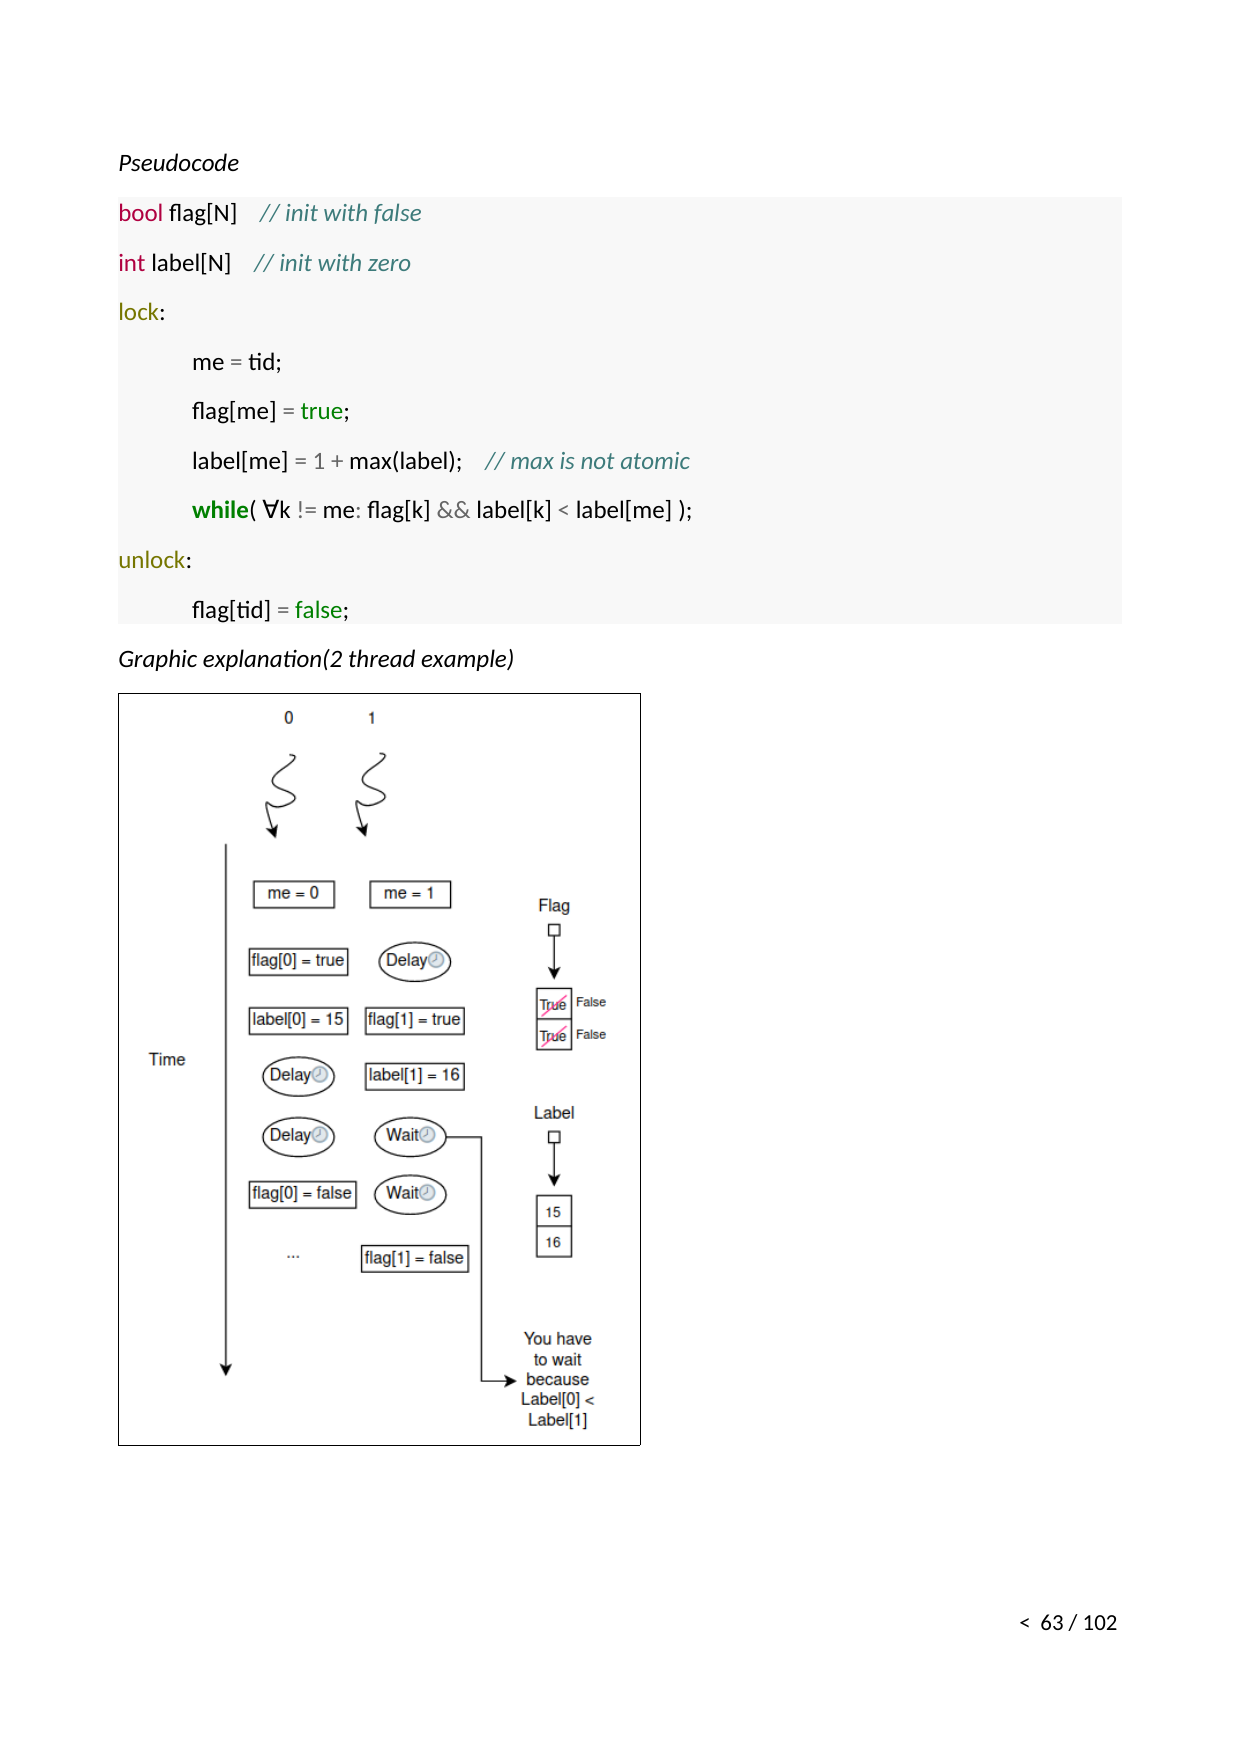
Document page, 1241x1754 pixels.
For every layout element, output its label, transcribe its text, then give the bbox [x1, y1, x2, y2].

text label[me] = 1 + max(label); // max is not atomic [118, 445, 1122, 476]
text lock: [118, 296, 1122, 327]
text flag[me] = true; [118, 396, 1122, 426]
text Graphic explanation(2 thread example) [118, 643, 1122, 674]
text int label[N] // init with zero [118, 247, 1122, 277]
text unlock: [118, 544, 1122, 575]
text me = tid; [118, 346, 1122, 376]
text while( ∀k != me: flag[k] && label[k] < label[me] ); [118, 495, 1122, 525]
picture [121, 696, 637, 1442]
text Pseudocode [118, 148, 1122, 178]
text flag[tid] = false; [118, 594, 1122, 624]
text bool flag[N] // init with false [118, 197, 1122, 228]
